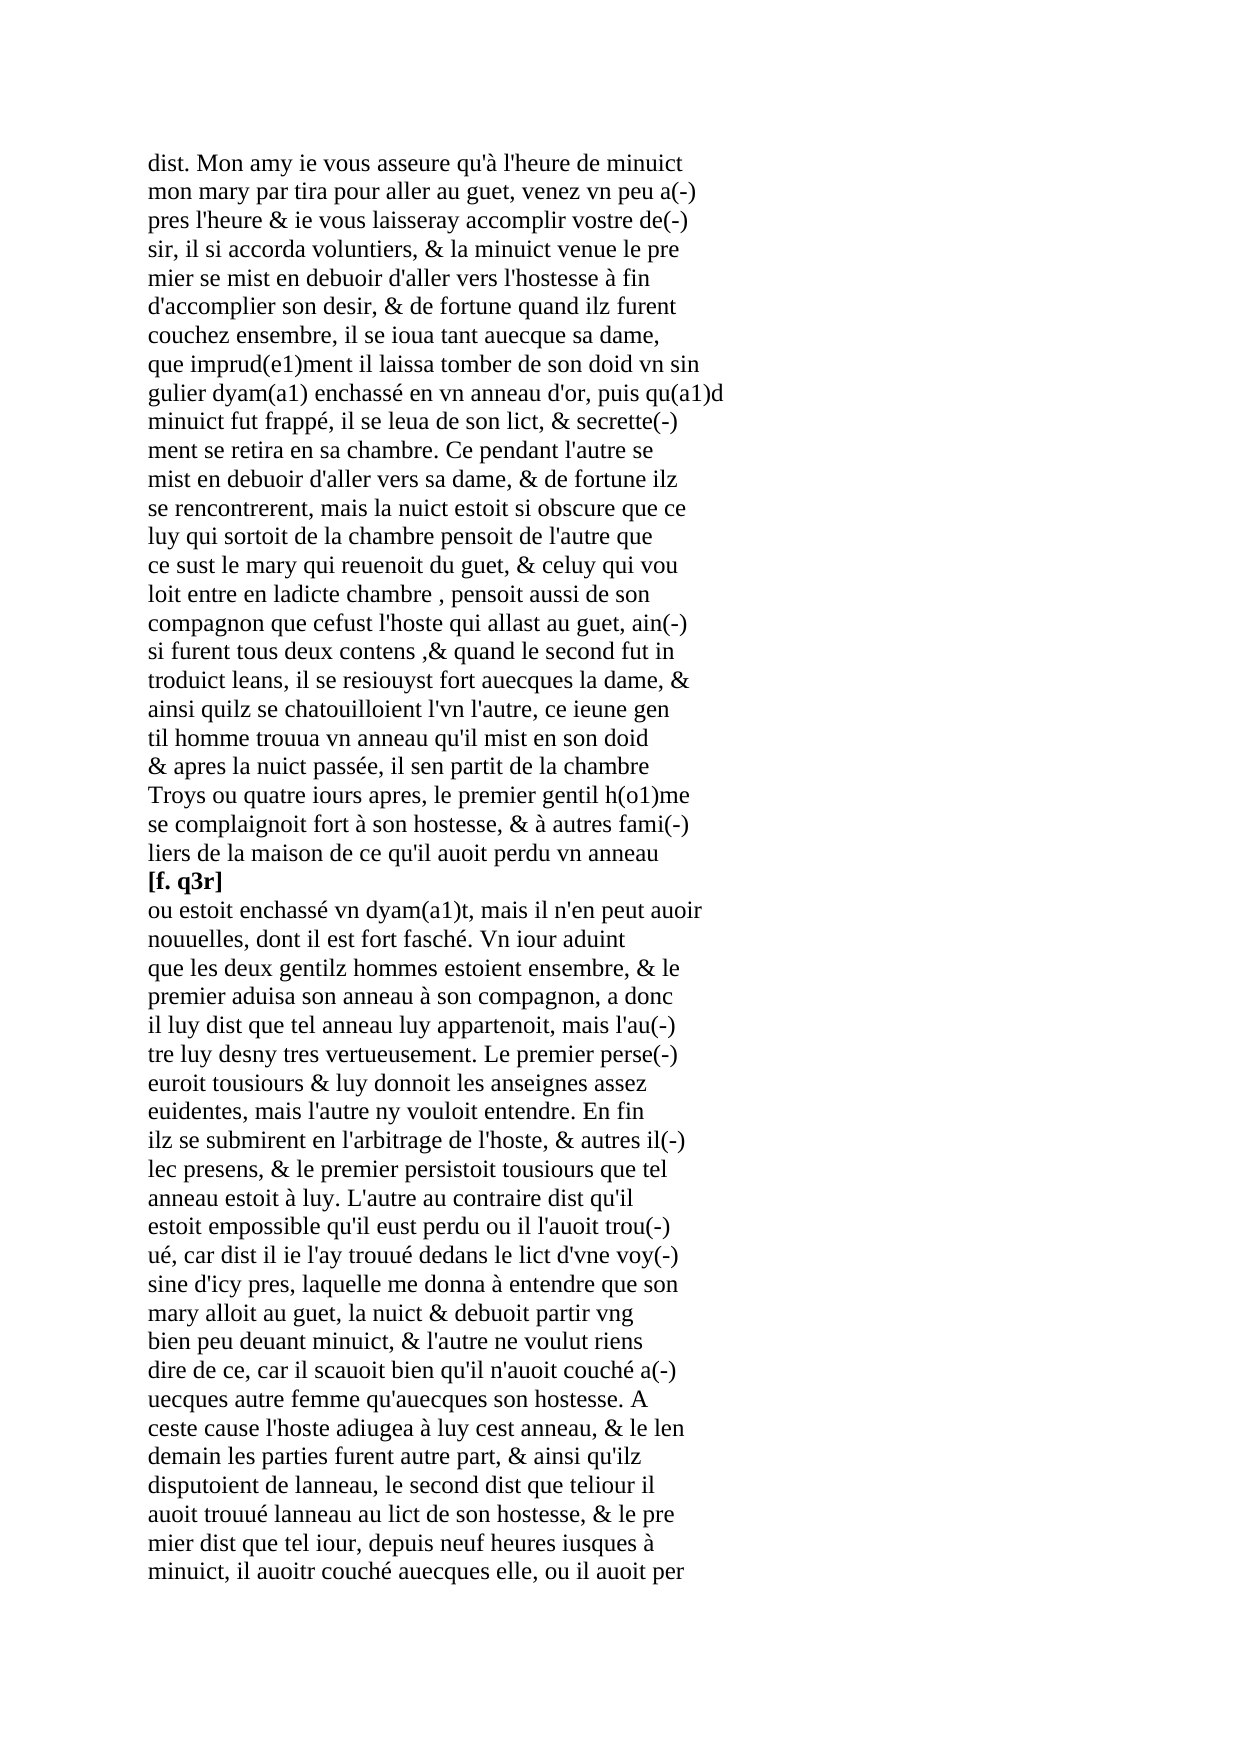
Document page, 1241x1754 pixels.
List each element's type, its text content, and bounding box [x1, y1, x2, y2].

text dist. Mon amy ie vous asseure qu'à l'heure de minuict mon mary par tira pour aller au guet, venez vn peu a(-) pres l'heure & ie vous laisseray accomplir vostre de(-) sir, il si accorda voluntiers, & la minuict venue le pre mier se mist en debuoir d'aller vers l'hostesse à fin d'accomplier son desir, & de fortune quand ilz furent couchez ensembre, il se ioua tant auecque sa dame, que imprud(e1)ment il laissa tomber de son doid vn sin gulier dyam(a1) enchassé en vn anneau d'or, puis qu(a1)d minuict fut frappé, il se leua de son lict, & secrette(-) ment se retira en sa chambre. Ce pendant l'autre se mist en debuoir d'aller vers sa dame, & de fortune ilz se rencontrerent, mais la nuict estoit si obscure que ce luy qui sortoit de la chambre pensoit de l'autre que ce sust le mary qui reuenoit du guet, & celuy qui vou loit entre en ladicte chambre , pensoit aussi de son compagnon que cefust l'hoste qui allast au guet, ain(-) si furent tous deux contens ,& quand le second fut in troduict leans, il se resiouyst fort auecques la dame, & ainsi quilz se chatouilloient l'vn l'autre, ce ieune gen til homme trouua vn anneau qu'il mist en son doid & apres la nuict passée, il sen partit de la chambre Troys ou quatre iours apres, le premier gentil h(o1)me se complaignoit fort à son hostesse, & à autres fami(-) liers de la maison de ce qu'il auoit perdu vn anneau [f. q3r] ou estoit enchassé vn dyam(a1)t, mais il n'en peut auoir nouuelles, dont il est fort fasché. Vn iour aduint que les deux gentilz hommes estoient ensembre, & le premier aduisa son anneau à son compagnon, a donc il luy dist que tel anneau luy appartenoit, mais l'au(-) tre luy desny tres vertueusement. Le premier perse(-) euroit tousiours & luy donnoit les anseignes assez euidentes, mais l'autre ny vouloit entendre. En fin ilz se submirent en l'arbitrage de l'hoste, & autres il(-) lec presens, & le premier persistoit tousiours que tel anneau estoit à luy. L'autre au contraire dist qu'il estoit empossible qu'il eust perdu ou il l'auoit trou(-) ué, car dist il ie l'ay trouué dedans le lict d'vne voy(-) sine d'icy pres, laquelle me donna à entendre que son mary alloit au guet, la nuict & debuoit partir vng bien peu deuant minuict, & l'autre ne voulut riens dire de ce, car il scauoit bien qu'il n'auoit couché a(-) uecques autre femme qu'auecques son hostesse. A ceste cause l'hoste adiugea à luy cest anneau, & le len demain les parties furent autre part, & ainsi qu'ilz disputoient de lanneau, le second dist que teliour il auoit trouué lanneau au lict de son hostesse, & le pre mier dist que tel iour, depuis neuf heures iusques à minuict, il auoitr couché auecques elle, ou il auoit per [148, 148, 1093, 1585]
